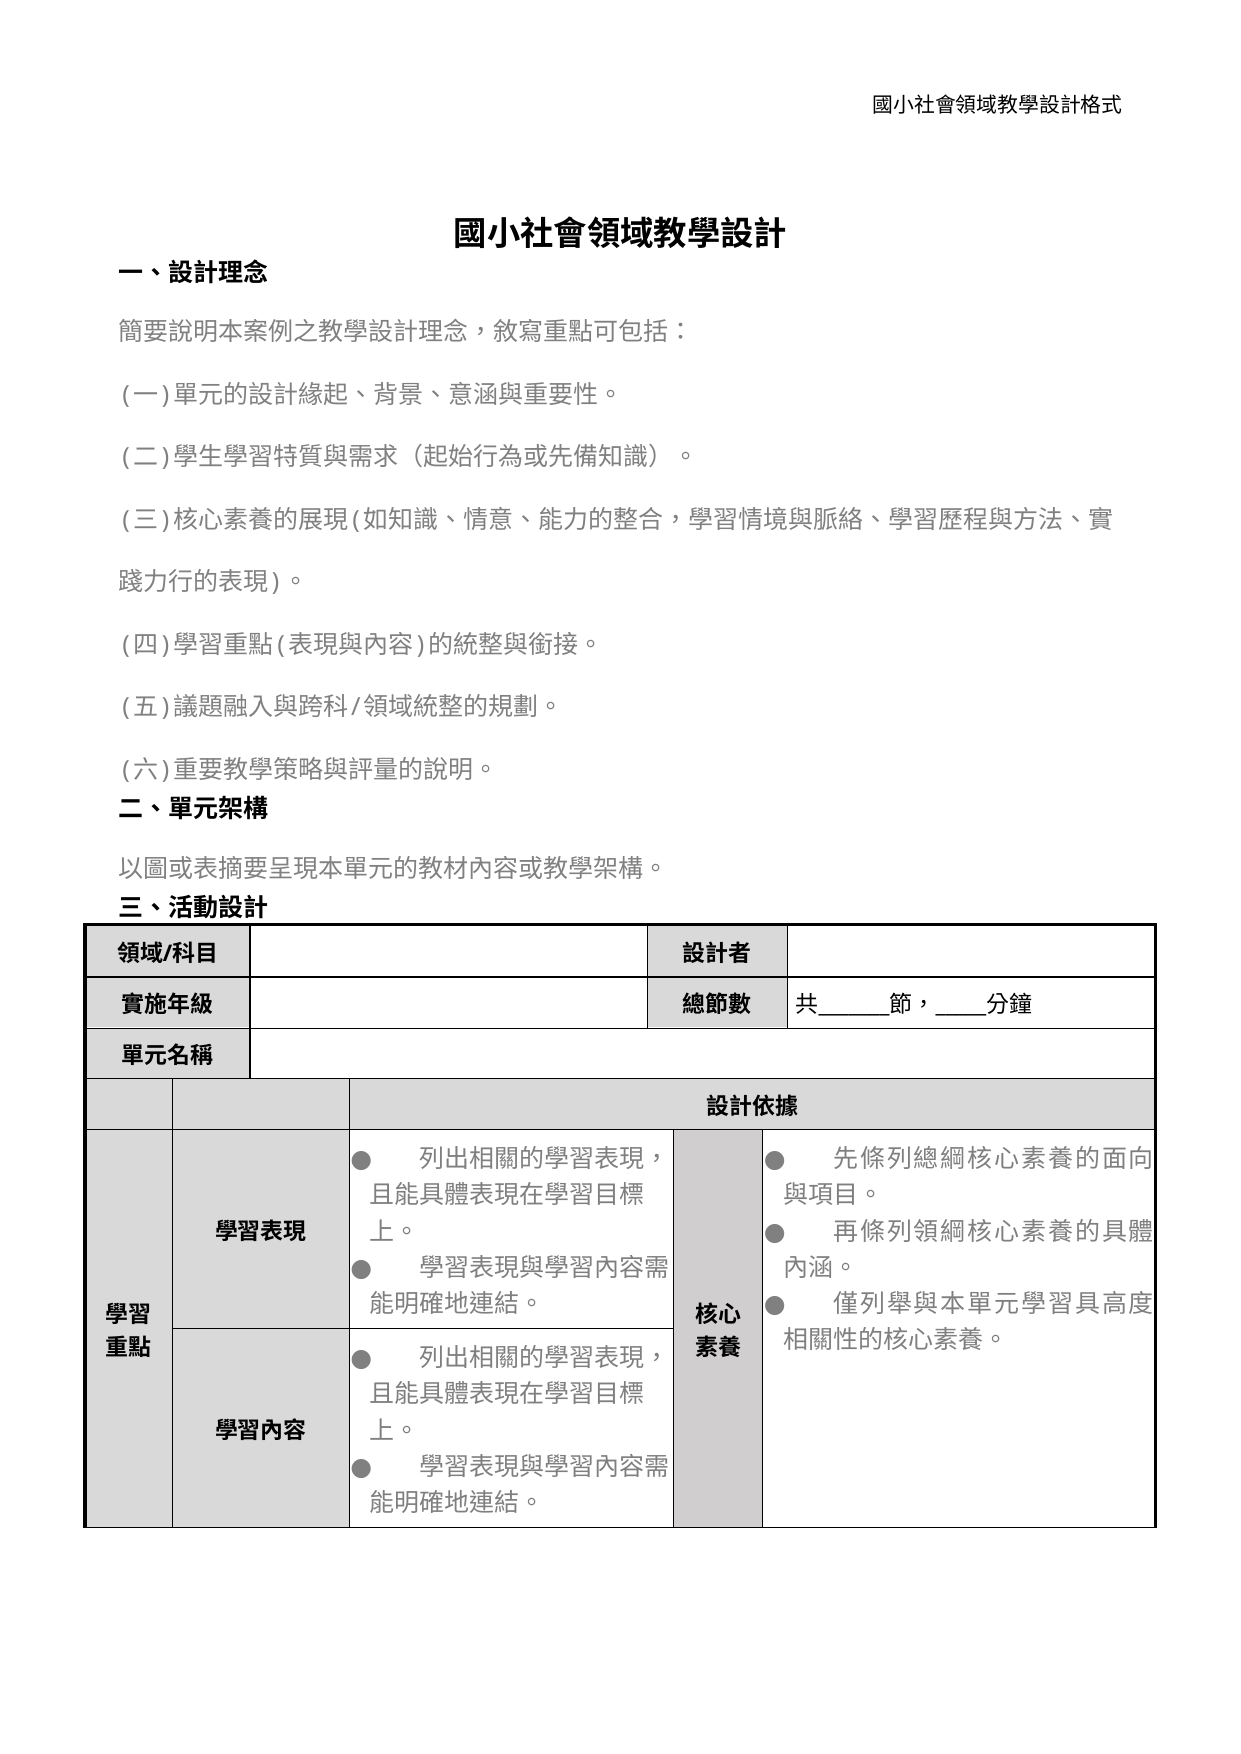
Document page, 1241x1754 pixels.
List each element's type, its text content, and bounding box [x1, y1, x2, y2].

text (五)議題融入與跨科/領域統整的規劃。 [118, 663, 1122, 726]
text 二、單元架構 [118, 788, 1122, 824]
table_cell [87, 1079, 172, 1129]
table_header [788, 926, 1154, 976]
text 一、設計理念 [118, 252, 1122, 288]
table_header [251, 926, 647, 976]
table_cell 學習 重點 [87, 1130, 172, 1527]
table_header 領域/科目 [87, 926, 249, 976]
table_cell [251, 1029, 1154, 1078]
table_cell 總節數 [648, 978, 787, 1027]
table_cell 先條列總綱核心素養的面向與項目。 再條列領綱核心素養的具體內涵。 僅列舉與本單元學習具高度相關性的核心素養。 [763, 1130, 1154, 1527]
table_header 設計者 [648, 926, 787, 976]
text 以圖或表摘要呈現本單元的教材內容或教學架構。 [118, 824, 1122, 887]
table_cell [251, 978, 647, 1027]
text 三、活動設計 [118, 887, 1122, 923]
table_cell 單元名稱 [87, 1029, 249, 1078]
text (四)學習重點(表現與內容)的統整與銜接。 [118, 601, 1122, 663]
table_cell 設計依據 [350, 1079, 1154, 1129]
table_cell [173, 1079, 349, 1129]
table_cell 列出相關的學習表現，且能具體表現在學習目標上。 學習表現與學習內容需能明確地連結。 [350, 1329, 673, 1527]
table_cell 列出相關的學習表現，且能具體表現在學習目標上。 學習表現與學習內容需能明確地連結。 [350, 1130, 673, 1328]
table_cell 學習內容 [173, 1329, 349, 1527]
text (三)核心素養的展現(如知識、情意、能力的整合，學習情境與脈絡、學習歷程與方法、實踐力行的表現)。 [118, 476, 1122, 601]
text (二)學生學習特質與需求（起始行為或先備知識）。 [118, 413, 1122, 476]
text 國小社會領域教學設計 [118, 189, 1122, 252]
text (六)重要教學策略與評量的說明。 [118, 726, 1122, 788]
table_cell 核心 素養 [674, 1130, 762, 1527]
table_cell 實施年級 [87, 978, 249, 1027]
table_cell 學習表現 [173, 1130, 349, 1328]
text 簡要說明本案例之教學設計理念，敘寫重點可包括： [118, 288, 1122, 351]
table_cell 共_______節，_____分鐘 [788, 978, 1154, 1027]
text (一)單元的設計緣起、背景、意涵與重要性。 [118, 351, 1122, 413]
